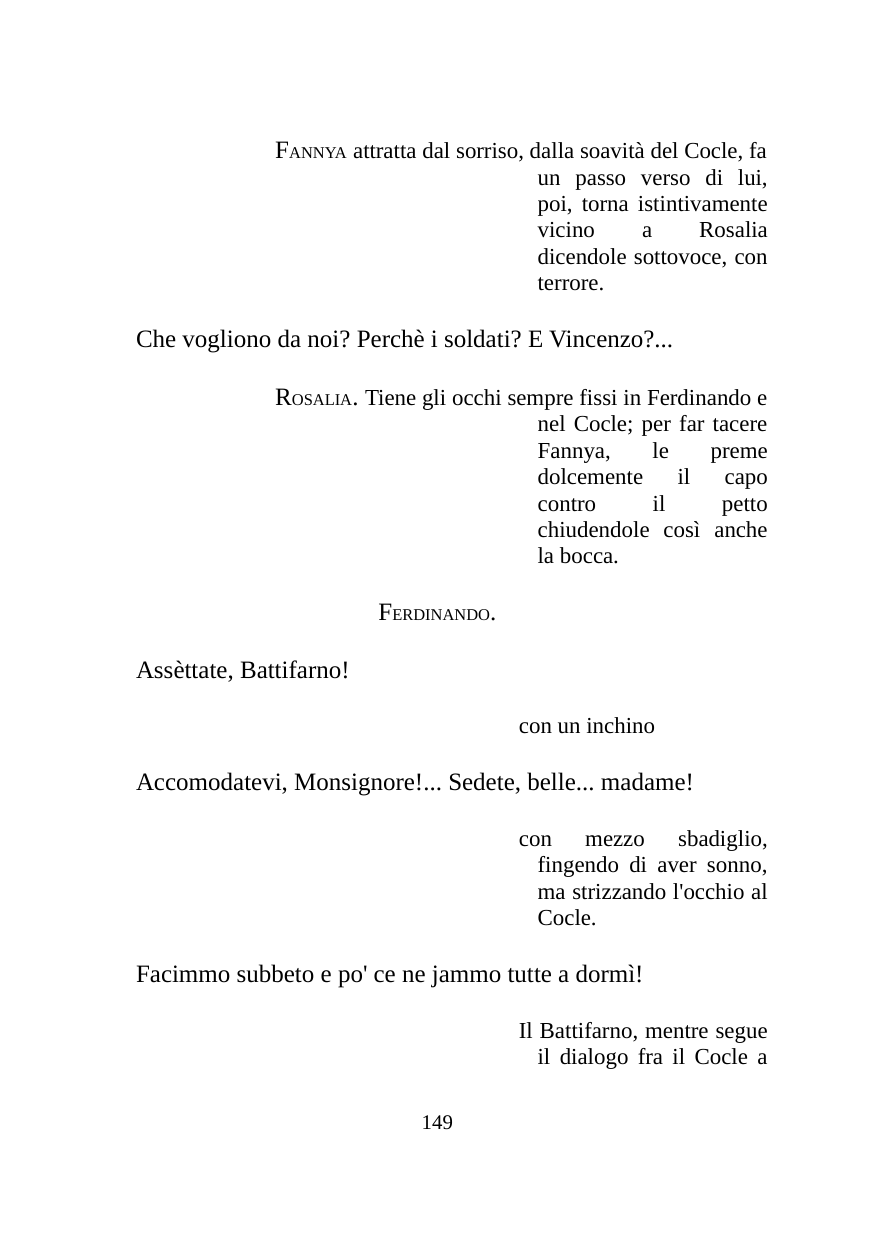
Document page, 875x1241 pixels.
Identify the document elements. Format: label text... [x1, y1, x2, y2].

text Fannya attratta dal sorriso, dalla soavità del Cocle, fa un passo verso di lui, poi, torna istintivamente vicino a Rosalia dicendole sottovoce, con terrore. [275, 135, 768, 296]
text Ferdinando. [106, 597, 768, 626]
text con un inchino [519, 712, 768, 739]
text Assèttate, Battifarno! [106, 655, 768, 684]
text Rosalia. Tiene gli occhi sempre fissi in Ferdinando e nel Cocle; per far tacere Fannya, le preme dolcemente il capo contro il petto chiudendole così anche la bocca. [275, 382, 768, 569]
text Il Battifarno, mentre segue il dialogo fra il Cocle a [519, 1017, 768, 1069]
text con mezzo sbadiglio, fingendo di aver sonno, ma strizzando l'occhio al Cocle. [519, 825, 768, 930]
text Accomodatevi, Monsignore!... Sedete, belle... madame! [106, 767, 768, 796]
text Facimmo subbeto e po' ce ne jammo tutte a dormì! [106, 959, 768, 988]
text Che vogliono da noi? Perchè i soldati? E Vincenzo?... [106, 324, 768, 353]
